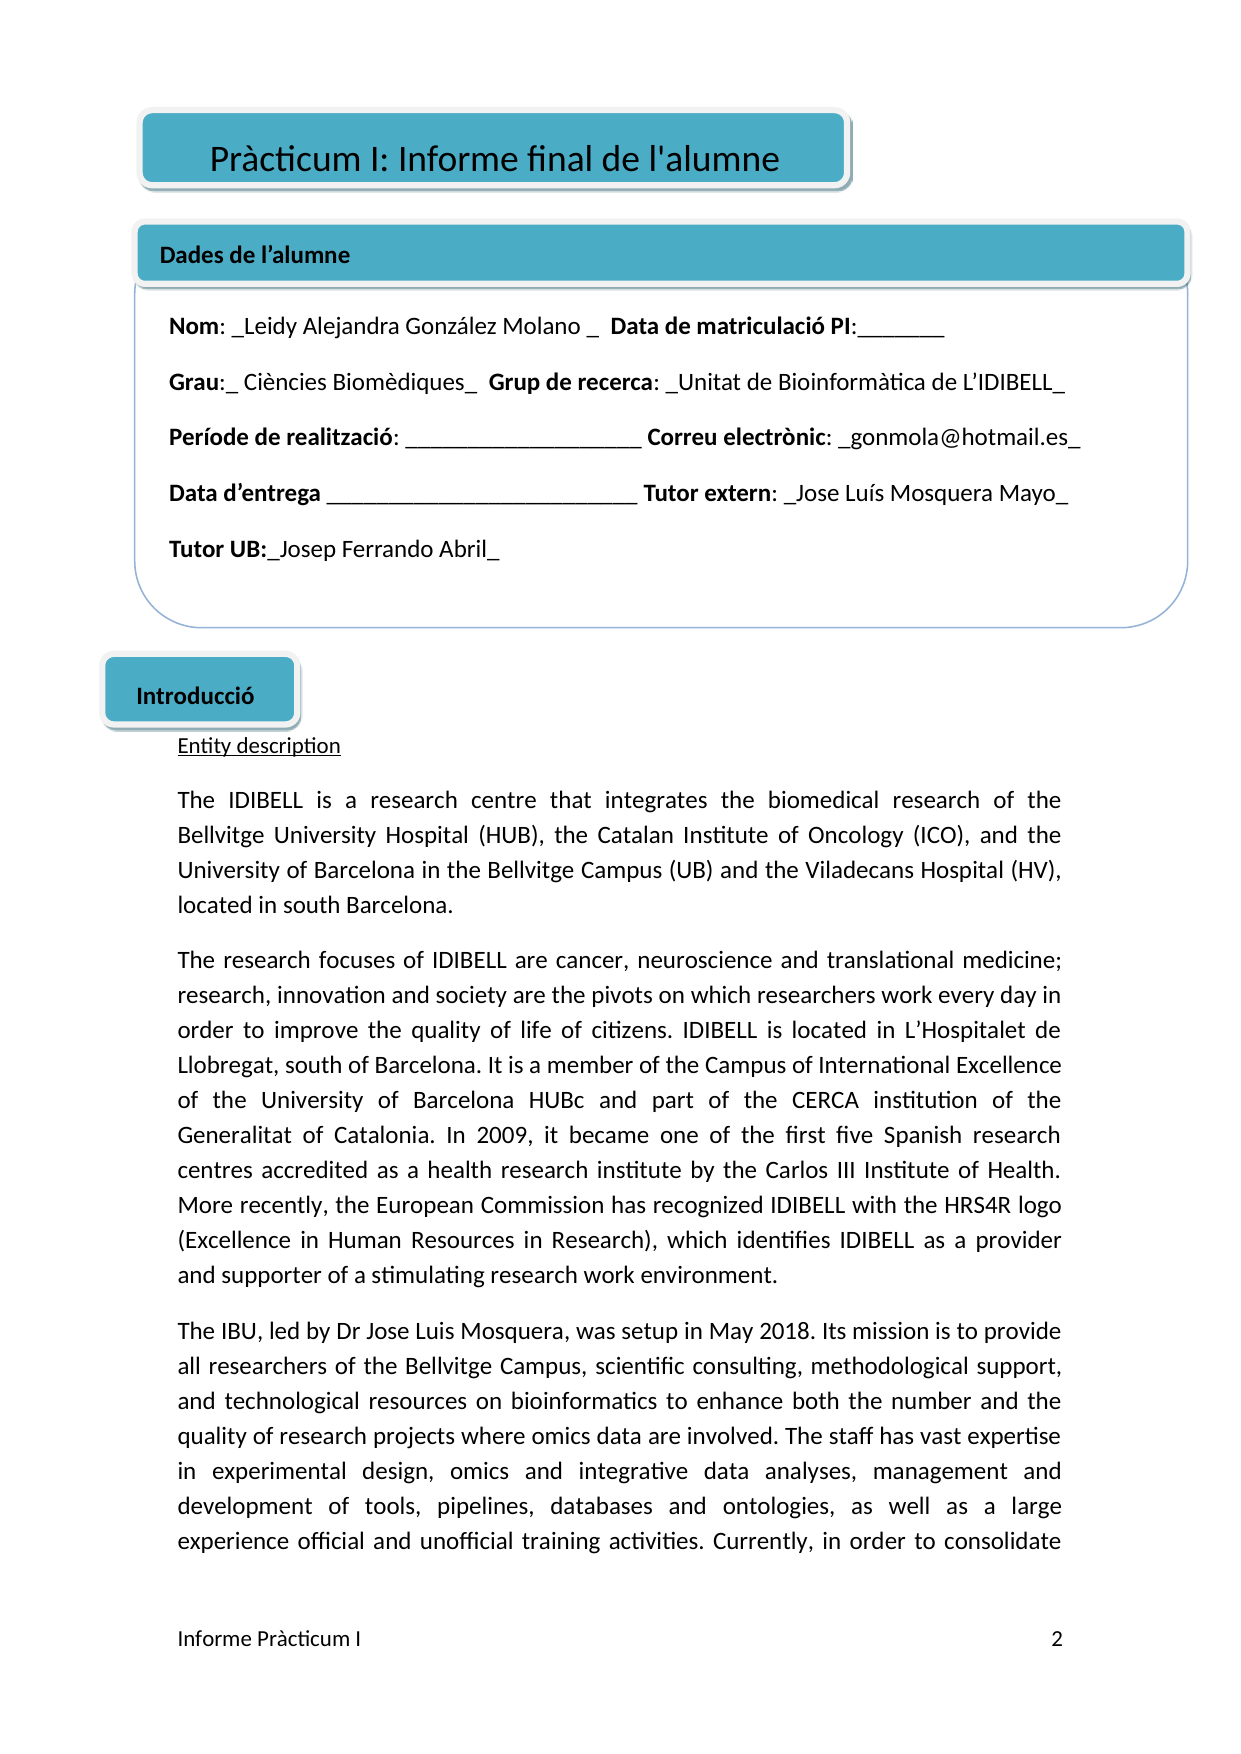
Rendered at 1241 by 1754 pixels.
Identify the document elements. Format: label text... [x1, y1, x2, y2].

text The IDIBELL is a research centre that integrates the biomedical research of the Bellvitge University Hospital (HUB), the Catalan Institute of Oncology (ICO), and the University of Barcelona in the Bellvitge Campus (UB) and the Viladecans Hospital (HV), located in south Barcelona. [177, 784, 1063, 919]
text Entity description [177, 731, 1063, 759]
text The IBU, led by Dr Jose Luis Mosquera, was setup in May 2018. Its mission is to provide all researchers of the Bellvitge Campus, scientific consulting, methodological support, and technological resources on bioinformatics to enhance both the number and the quality of research projects where omics data are involved. The staff has vast expertise in experimental design, omics and integrative data analyses, management and development of tools, pipelines, databases and ontologies, as well as a large experience official and unofficial training activities. Currently, in order to consolidate [177, 1316, 1063, 1556]
text Introducció [136, 680, 264, 710]
text The research focuses of IDIBELL are cancer, neuroscience and translational medicine; research, innovation and society are the pivots on which researchers work every day in order to improve the quality of life of citizens. IDIBELL is located in L’Hospitalet de Llobregat, south of Barcelona. It is a member of the Campus of International Excellence of the University of Barcelona HUBc and part of the CERCA institution of the Generalitat of Catalonia. In 2009, it became one of the first five Spanish research centres accredited as a health research institute by the Carlos III Institute of Health. More recently, the European Commission has recognized IDIBELL with the HRS4R logo (Excellence in Human Resources in Research), which identifies IDIBELL as a provider and supporter of a stimulating research work environment. [177, 945, 1063, 1290]
